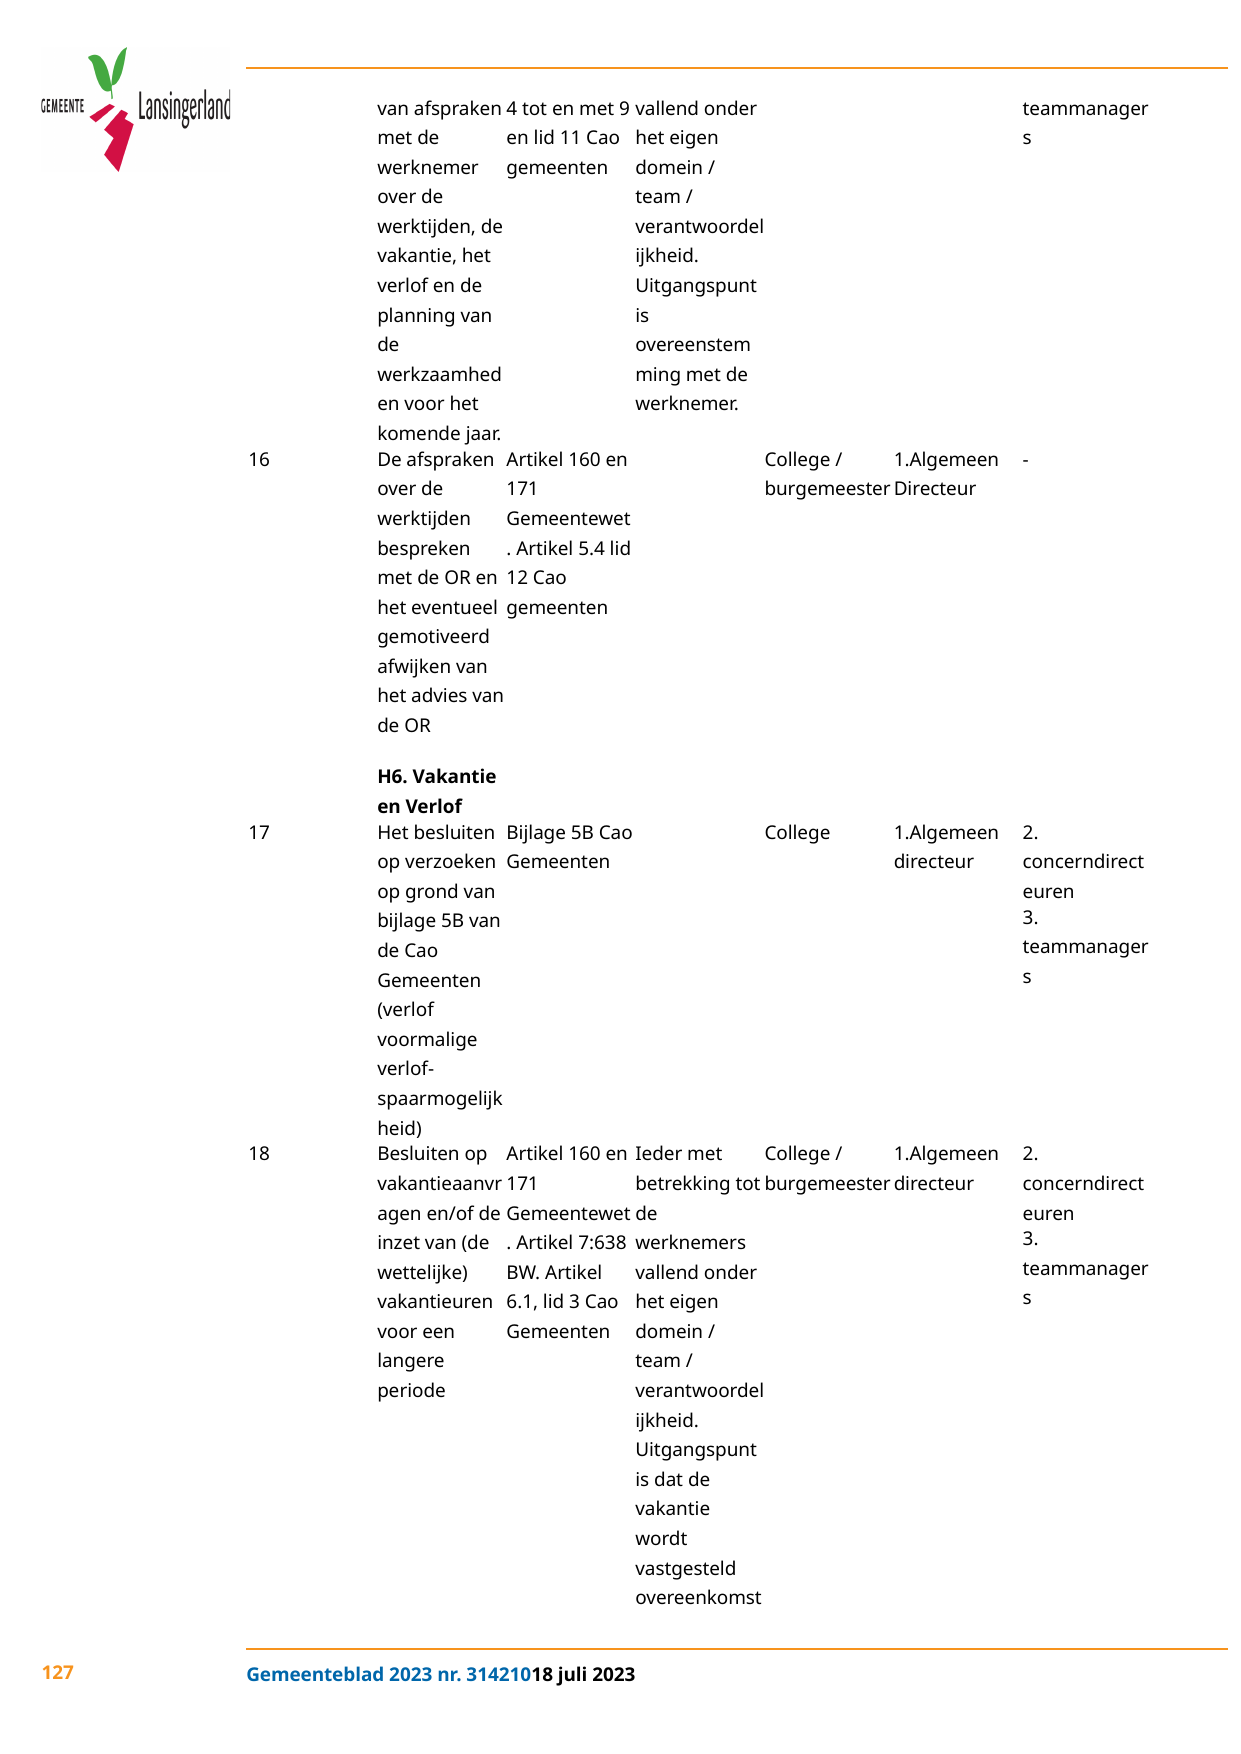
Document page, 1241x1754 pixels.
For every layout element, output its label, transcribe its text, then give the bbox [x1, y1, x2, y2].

table_cell [894, 95, 1022, 446]
table_cell College / burgemeester [764, 446, 893, 738]
table_cell [248, 764, 377, 819]
table_cell 3. teammanagers [1023, 904, 1152, 1141]
table_cell 2. concerndirecteuren [1023, 819, 1152, 904]
picture [41, 47, 231, 172]
table_cell 1.Algemeen directeur [894, 819, 1022, 1141]
table_cell College / burgemeester [764, 1141, 893, 1610]
table_cell [248, 95, 377, 446]
table_cell [1023, 764, 1152, 819]
table_cell - [1023, 446, 1152, 738]
table_cell Besluiten op vakantieaanvragen en/of de inzet van (de wettelijke) vakantieuren voor een langere periode [377, 1141, 506, 1610]
table_cell [764, 95, 893, 446]
table_cell Artikel 160 en 171 Gemeentewet. Artikel 7:638 BW. Artikel 6.1, lid 3 Cao Gemeenten [506, 1141, 635, 1610]
table_cell [635, 738, 764, 764]
table_cell College [764, 819, 893, 1141]
table_cell vallend onder het eigen domein / team / verantwoordelijkheid. Uitgangspunt is overeenstemming met de werknemer. [635, 95, 764, 446]
table_cell 4 tot en met 9 en lid 11 Cao gemeenten [506, 95, 635, 446]
table_cell [377, 738, 506, 764]
table_cell [506, 764, 635, 819]
table_cell 18 [248, 1141, 377, 1610]
table_cell [894, 764, 1022, 819]
table_cell [506, 738, 635, 764]
table_cell [248, 738, 377, 764]
table_cell [894, 738, 1022, 764]
table_cell Het besluiten op verzoeken op grond van bijlage 5B van de Cao Gemeenten (verlof voormalige verlof-spaarmogelijkheid) [377, 819, 506, 1141]
table_cell teammanagers [1023, 95, 1152, 446]
table_cell 2. concerndirecteuren [1023, 1141, 1152, 1225]
table_cell H6. Vakantie en Verlof [377, 764, 506, 819]
table_cell 16 [248, 446, 377, 738]
table_cell [764, 764, 893, 819]
table_cell 3. teammanagers [1023, 1225, 1152, 1610]
table_cell [635, 446, 764, 738]
table_cell Artikel 160 en 171 Gemeentewet. Artikel 5.4 lid 12 Cao gemeenten [506, 446, 635, 738]
table_cell Bijlage 5B Cao Gemeenten [506, 819, 635, 1141]
table_cell [764, 738, 893, 764]
table_cell [635, 819, 764, 1141]
table_cell De afspraken over de werktijden bespreken met de OR en het eventueel gemotiveerd afwijken van het advies van de OR [377, 446, 506, 738]
table_cell Ieder met betrekking tot de werknemers vallend onder het eigen domein / team / verantwoordelijkheid. Uitgangspunt is dat de vakantie wordt vastgesteld overeenkomst [635, 1141, 764, 1610]
table_cell [635, 764, 764, 819]
table_cell 1.Algemeen Directeur [894, 446, 1022, 738]
table_cell 17 [248, 819, 377, 1141]
table_cell [1023, 738, 1152, 764]
table_cell 1.Algemeen directeur [894, 1141, 1022, 1610]
table_cell van afspraken met de werknemer over de werktijden, de vakantie, het verlof en de planning van de werkzaamheden voor het komende jaar. [377, 95, 506, 446]
